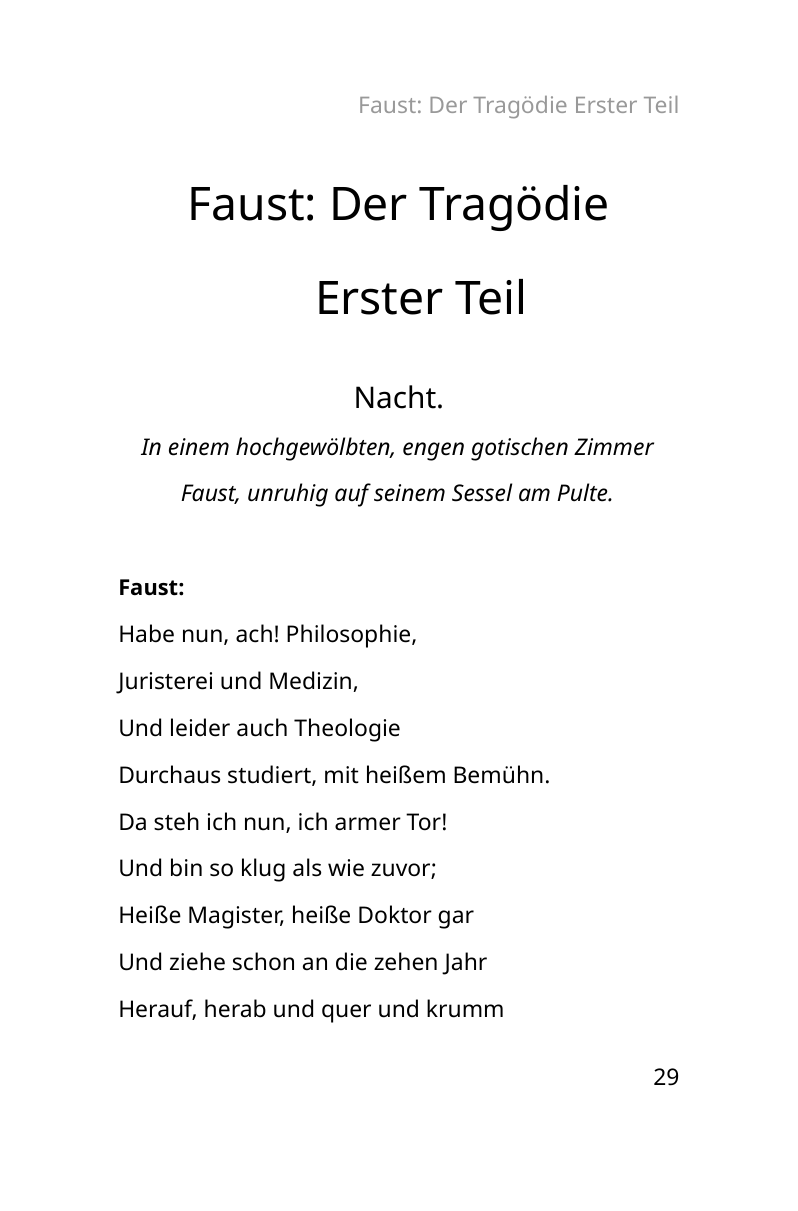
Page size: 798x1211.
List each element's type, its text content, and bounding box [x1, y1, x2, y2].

text In einem hochgewölbten, engen gotischen Zimmer Faust, unruhig auf seinem Sessel am Pulte. [118, 429, 679, 509]
subtitle Faust: Der Tragödie Erster Teil [118, 149, 679, 328]
subtitle Nacht. [118, 351, 679, 417]
text Faust: Habe nun, ach! Philosophie, Juristerei und Medizin, Und leider auch Theologie Durchaus studiert, mit heißem Bemühn. Da steh ich nun, ich armer Tor! Und bin so klug als wie zuvor; Heiße Magister, heiße Doktor gar Und ziehe schon an die zehen Jahr Herauf, herab und quer und krumm [118, 536, 679, 1024]
